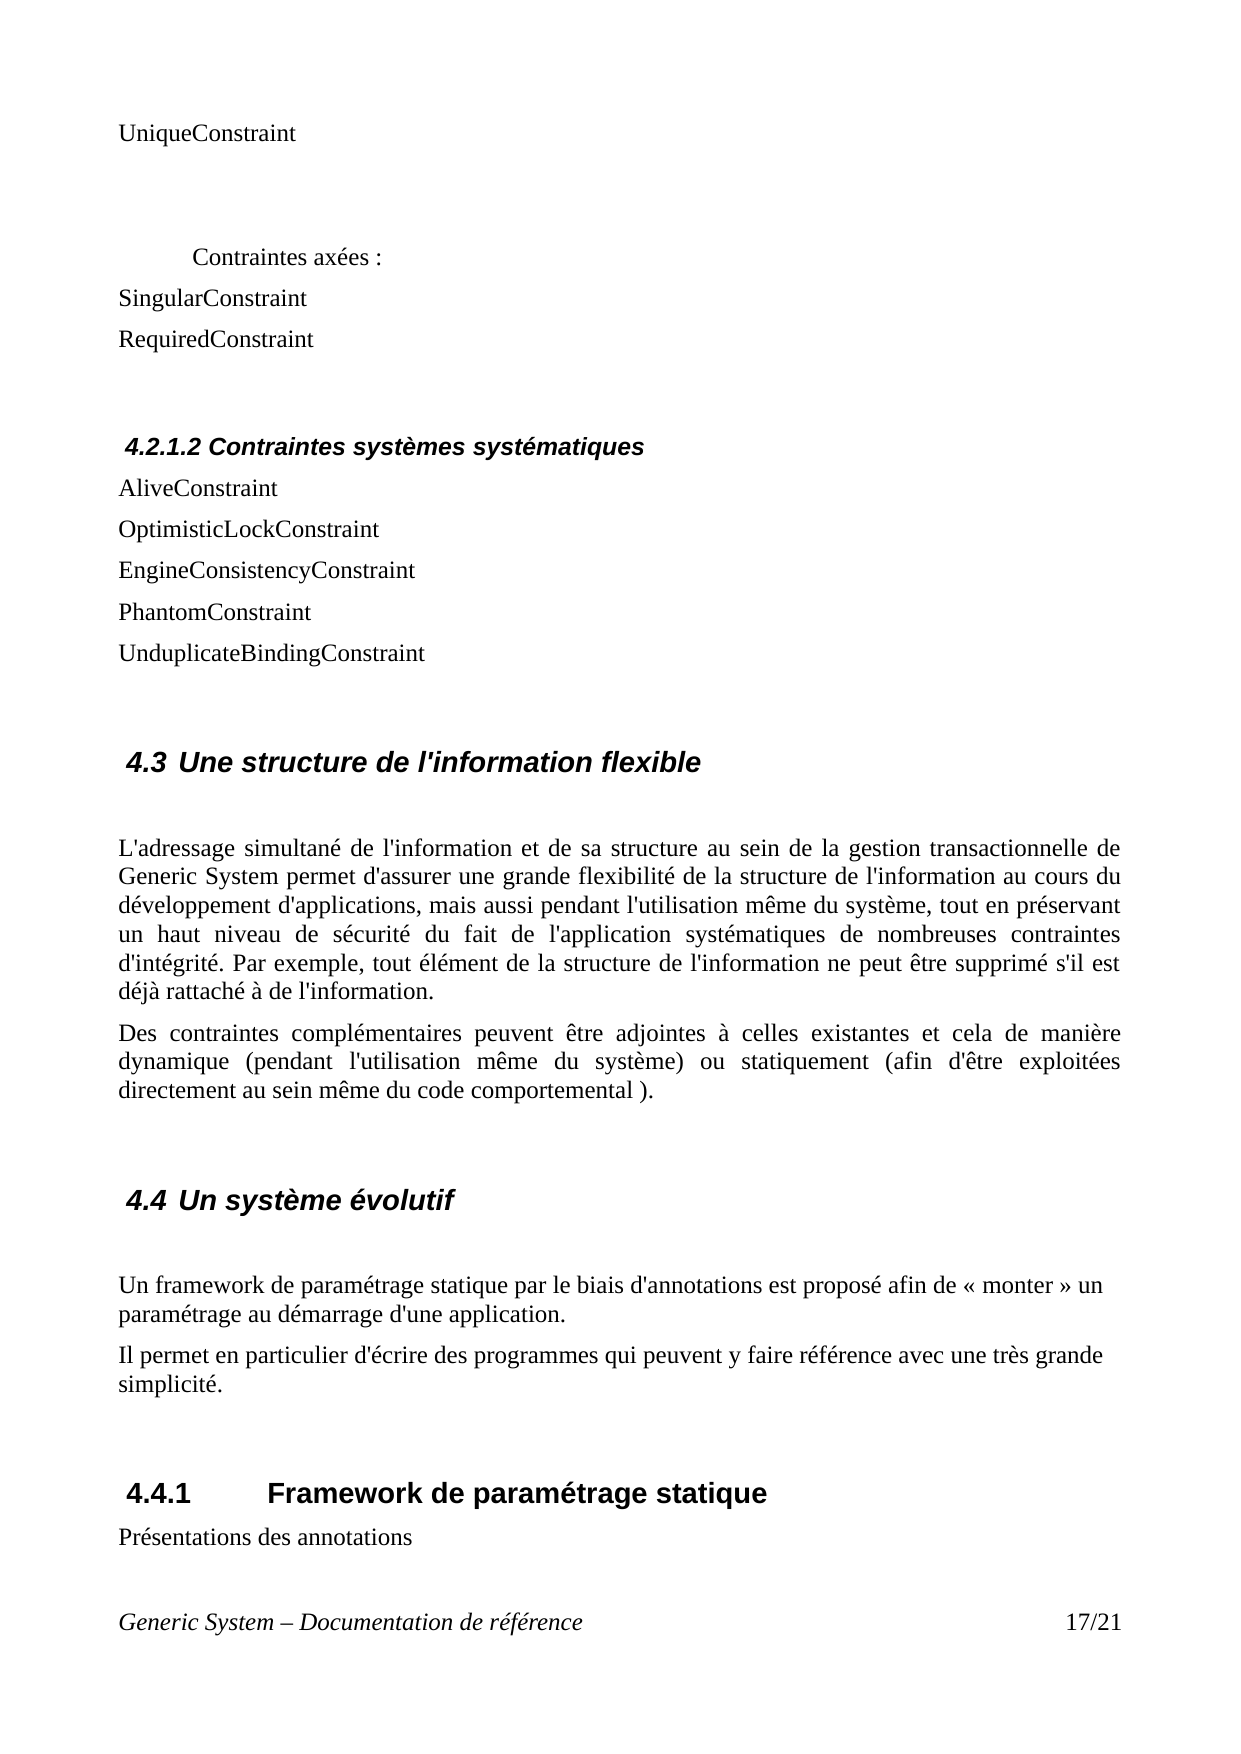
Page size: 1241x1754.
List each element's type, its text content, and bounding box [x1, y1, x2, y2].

text PhantomConstraint [118, 597, 1122, 625]
text RequiredConstraint [118, 324, 1122, 353]
text Contraintes axées : [118, 242, 1122, 271]
subtitle Contraintes systèmes systématiques [118, 432, 1122, 460]
text Il permet en particulier d'écrire des programmes qui peuvent y faire référence avec une très grande simplicité. [118, 1340, 1122, 1397]
text OptimisticLockConstraint [118, 514, 1122, 543]
text AliveConstraint [118, 473, 1122, 502]
text Des contraintes complémentaires peuvent être adjointes à celles existantes et cela de manière dynamique (pendant l'utilisation même du système) ou statiquement (afin d'être exploitées directement au sein même du code comportemental ). [118, 1018, 1122, 1104]
text Présentations des annotations [118, 1522, 1122, 1551]
text UniqueConstraint [118, 118, 1122, 147]
text SingularConstraint [118, 283, 1122, 312]
subtitle Un système évolutif [118, 1183, 1122, 1216]
text Un framework de paramétrage statique par le biais d'annotations est proposé afin de « monter » un paramétrage au démarrage d'une application. [118, 1270, 1122, 1327]
text L'adressage simultané de l'information et de sa structure au sein de la gestion transactionnelle de Generic System permet d'assurer une grande flexibilité de la structure de l'information au cours du développement d'applications, mais aussi pendant l'utilisation même du système, tout en préservant un haut niveau de sécurité du fait de l'application systématiques de nombreuses contraintes d'intégrité. Par exemple, tout élément de la structure de l'information ne peut être supprimé s'il est déjà rattaché à de l'information. [118, 833, 1122, 1005]
subtitle Une structure de l'information flexible [118, 745, 1122, 779]
text EngineConsistencyConstraint [118, 555, 1122, 584]
subtitle Framework de paramétrage statique [118, 1476, 1122, 1510]
text UnduplicateBindingConstraint [118, 638, 1122, 667]
